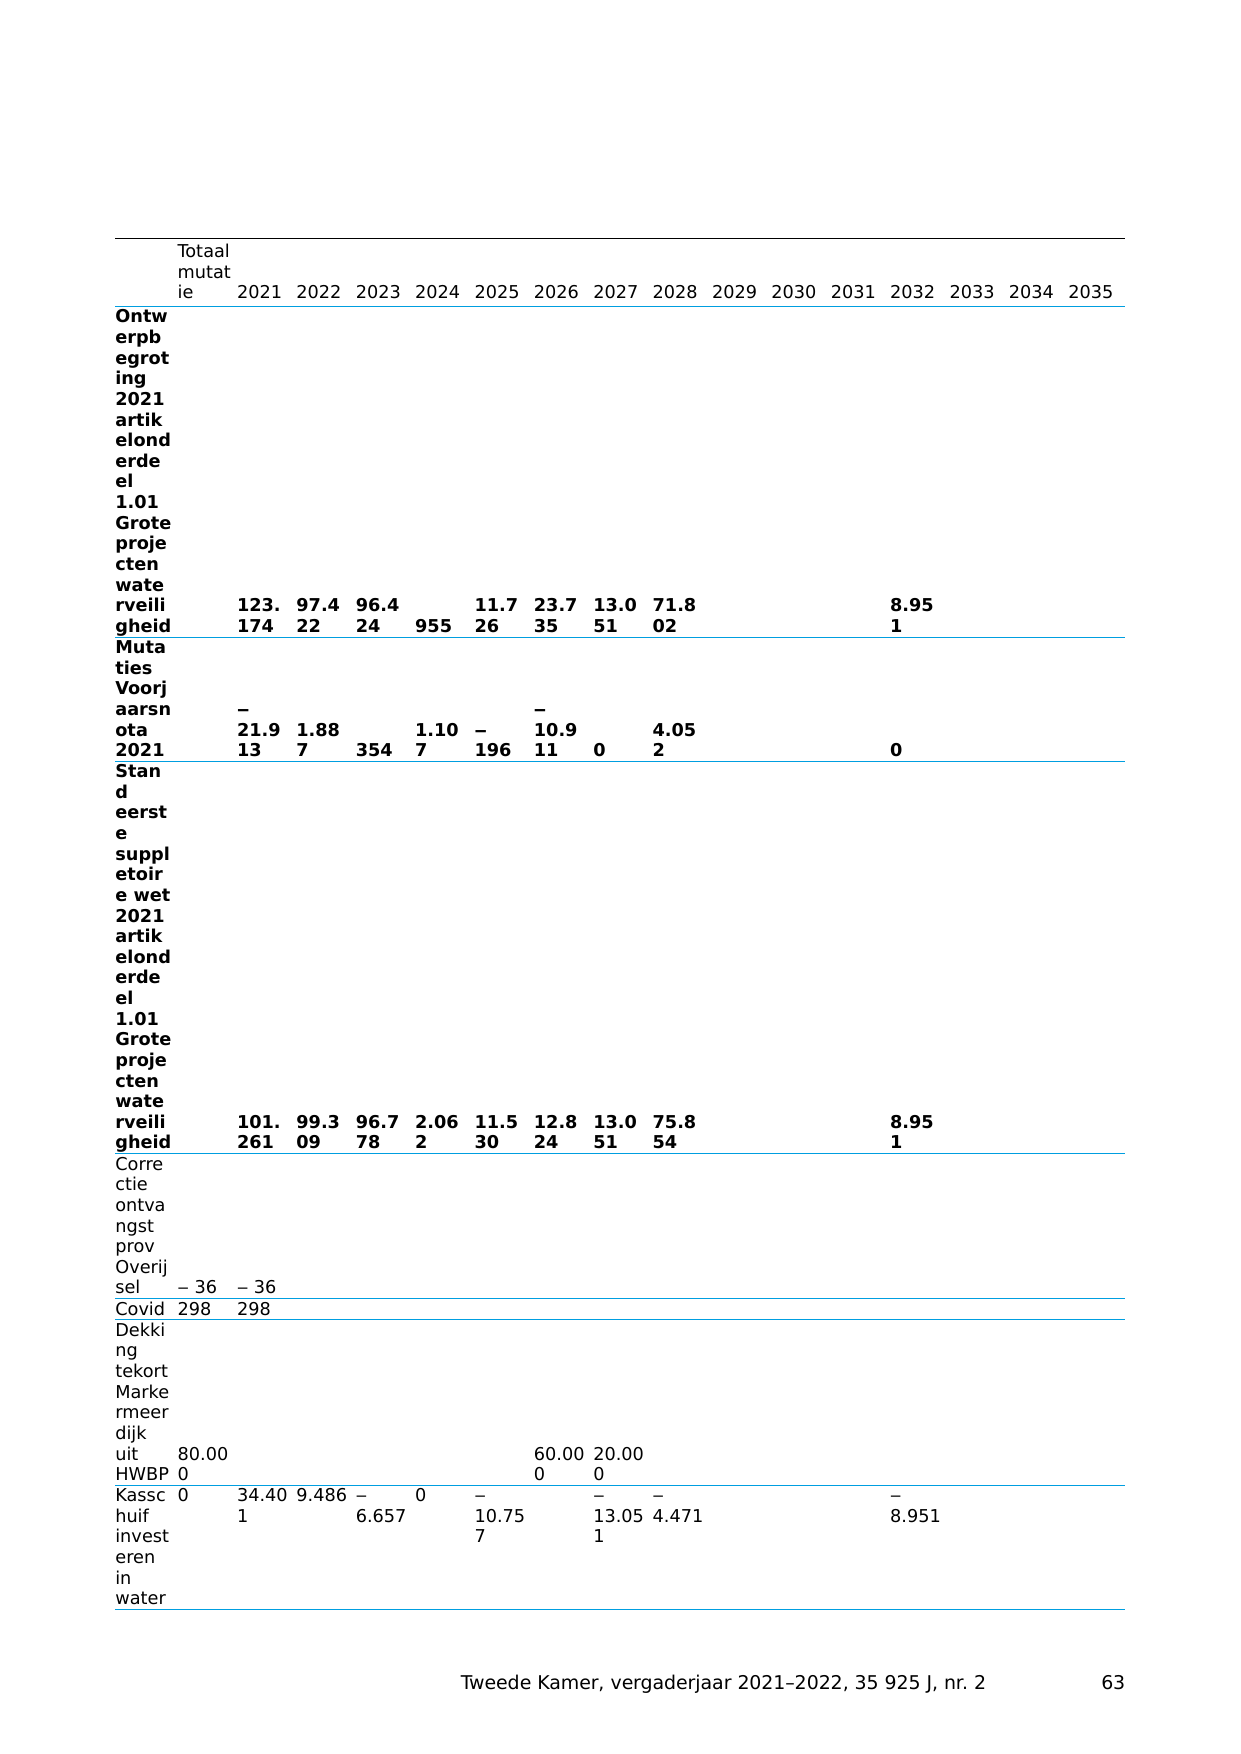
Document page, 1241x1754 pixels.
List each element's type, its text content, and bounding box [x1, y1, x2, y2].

table_cell 12.824 [531, 762, 590, 1153]
table_cell [590, 1299, 649, 1319]
table_cell Covid [115, 1299, 174, 1319]
table_cell 2024 [412, 239, 471, 306]
table_cell [1065, 1486, 1125, 1609]
table_cell ‒ 13.051 [590, 1486, 649, 1609]
table_cell ‒ 6.657 [353, 1486, 412, 1609]
table_cell [471, 1320, 531, 1485]
table_cell 2032 [887, 239, 946, 306]
table_cell ‒ 10.757 [471, 1486, 531, 1609]
table_cell [768, 307, 828, 636]
table_cell [412, 1299, 471, 1319]
table_cell 96.424 [353, 307, 412, 636]
table_cell 2030 [768, 239, 828, 306]
table_cell [768, 762, 828, 1153]
table_cell 2023 [353, 239, 412, 306]
table_cell [650, 1299, 709, 1319]
table_cell [768, 1299, 828, 1319]
table_cell Mutaties Voorjaarsnota 2021 [115, 638, 174, 761]
table_cell 2035 [1065, 239, 1125, 306]
table_cell ‒ 36 [234, 1154, 293, 1298]
table_cell [412, 1320, 471, 1485]
table_cell 71.802 [650, 307, 709, 636]
table_cell 11.726 [471, 307, 531, 636]
table_cell 96.778 [353, 762, 412, 1153]
table_cell [1006, 1320, 1065, 1485]
table_cell [768, 638, 828, 761]
table_cell [768, 1154, 828, 1298]
table_cell 2022 [293, 239, 353, 306]
table_cell [1006, 1299, 1065, 1319]
table_cell [946, 1320, 1006, 1485]
table_cell 101.261 [234, 762, 293, 1153]
table_cell [828, 762, 887, 1153]
table_cell [1065, 638, 1125, 761]
table_cell 11.530 [471, 762, 531, 1153]
table_cell 1.887 [293, 638, 353, 761]
table_cell 955 [412, 307, 471, 636]
table_cell [471, 1154, 531, 1298]
table_cell [1006, 638, 1065, 761]
table_cell 0 [175, 1486, 234, 1609]
table_cell 13.051 [590, 307, 649, 636]
table_cell [1006, 762, 1065, 1153]
table_cell Ontwerpbegroting 2021 artikelonderdeel 1.01 Grote projecten waterveiligheid [115, 307, 174, 636]
table_cell 354 [353, 638, 412, 761]
table_cell 2026 [531, 239, 590, 306]
table_cell [709, 1320, 768, 1485]
table_cell [768, 1486, 828, 1609]
table_cell [828, 307, 887, 636]
table_cell [946, 1154, 1006, 1298]
table_cell 23.735 [531, 307, 590, 636]
table_cell 2027 [590, 239, 649, 306]
table_cell [1006, 1486, 1065, 1609]
table_cell [709, 762, 768, 1153]
table_cell Correctie ontvangst prov Overijsel [115, 1154, 174, 1298]
table_cell 2031 [828, 239, 887, 306]
table_cell 75.854 [650, 762, 709, 1153]
table_cell [946, 307, 1006, 636]
table_cell 8.951 [887, 762, 946, 1153]
table_cell [531, 1486, 590, 1609]
table_cell 20.000 [590, 1320, 649, 1485]
table_cell [946, 1299, 1006, 1319]
table_cell [1065, 762, 1125, 1153]
table_cell ‒ 21.913 [234, 638, 293, 761]
table_cell [709, 1486, 768, 1609]
table_cell [1065, 1320, 1125, 1485]
table_cell [1065, 1299, 1125, 1319]
table_cell 123.174 [234, 307, 293, 636]
table_cell [709, 1154, 768, 1298]
table_cell Stand eerste suppletoire wet 2021 artikelonderdeel 1.01 Grote projecten waterveiligheid [115, 762, 174, 1153]
table_cell 80.000 [175, 1320, 234, 1485]
table_cell 2021 [234, 239, 293, 306]
table_cell [353, 1299, 412, 1319]
table_cell [1065, 307, 1125, 636]
table_cell Kasschuif investeren in water [115, 1486, 174, 1609]
table_cell [709, 1299, 768, 1319]
table_cell [828, 1486, 887, 1609]
table_cell [175, 307, 234, 636]
table_cell [1065, 1154, 1125, 1298]
table_cell [531, 1154, 590, 1298]
table_cell [887, 1320, 946, 1485]
table_cell [175, 762, 234, 1153]
table_cell 97.422 [293, 307, 353, 636]
table_cell [471, 1299, 531, 1319]
table_cell [709, 307, 768, 636]
table_cell [650, 1154, 709, 1298]
table_cell 2033 [946, 239, 1006, 306]
table_cell 298 [234, 1299, 293, 1319]
table_cell 60.000 [531, 1320, 590, 1485]
table_cell 2025 [471, 239, 531, 306]
table_cell [1006, 1154, 1065, 1298]
table_cell 2034 [1006, 239, 1065, 306]
table_cell [175, 638, 234, 761]
table_cell ‒ 4.471 [650, 1486, 709, 1609]
table_cell 8.951 [887, 307, 946, 636]
table_cell Totaal mutatie [175, 239, 234, 306]
table_cell 0 [590, 638, 649, 761]
table_cell 298 [175, 1299, 234, 1319]
table_cell [887, 1154, 946, 1298]
table_cell 0 [887, 638, 946, 761]
table_cell 99.309 [293, 762, 353, 1153]
table_cell 34.401 [234, 1486, 293, 1609]
table_cell ‒ 10.911 [531, 638, 590, 761]
table_cell [768, 1320, 828, 1485]
table_cell [1006, 307, 1065, 636]
table_cell [946, 762, 1006, 1153]
table_cell 13.051 [590, 762, 649, 1153]
table_cell ‒ 36 [175, 1154, 234, 1298]
table_cell [709, 638, 768, 761]
table_cell 2.062 [412, 762, 471, 1153]
table_cell [828, 1299, 887, 1319]
table_cell [115, 239, 174, 306]
table_cell [887, 1299, 946, 1319]
table_cell ‒ 196 [471, 638, 531, 761]
table_cell 2029 [709, 239, 768, 306]
table_cell [946, 638, 1006, 761]
table_header Tabel 37 Artikel 1 Investeren in waterveiligheid [115, 213, 1125, 238]
table_cell [828, 1320, 887, 1485]
table_cell 9.486 [293, 1486, 353, 1609]
table_cell [353, 1320, 412, 1485]
table_cell 2028 [650, 239, 709, 306]
table_cell Dekking tekort Markermeerdijk uit HWBP [115, 1320, 174, 1485]
table_cell [412, 1154, 471, 1298]
table_cell [590, 1154, 649, 1298]
table_cell 4.052 [650, 638, 709, 761]
table_cell [650, 1320, 709, 1485]
table_cell [946, 1486, 1006, 1609]
table_cell [293, 1299, 353, 1319]
table_cell ‒ 8.951 [887, 1486, 946, 1609]
table_cell [293, 1320, 353, 1485]
table_cell [234, 1320, 293, 1485]
table_cell [531, 1299, 590, 1319]
table_cell [293, 1154, 353, 1298]
table_cell [828, 638, 887, 761]
table_cell 1.107 [412, 638, 471, 761]
table_cell [353, 1154, 412, 1298]
table_cell [828, 1154, 887, 1298]
table_cell 0 [412, 1486, 471, 1609]
